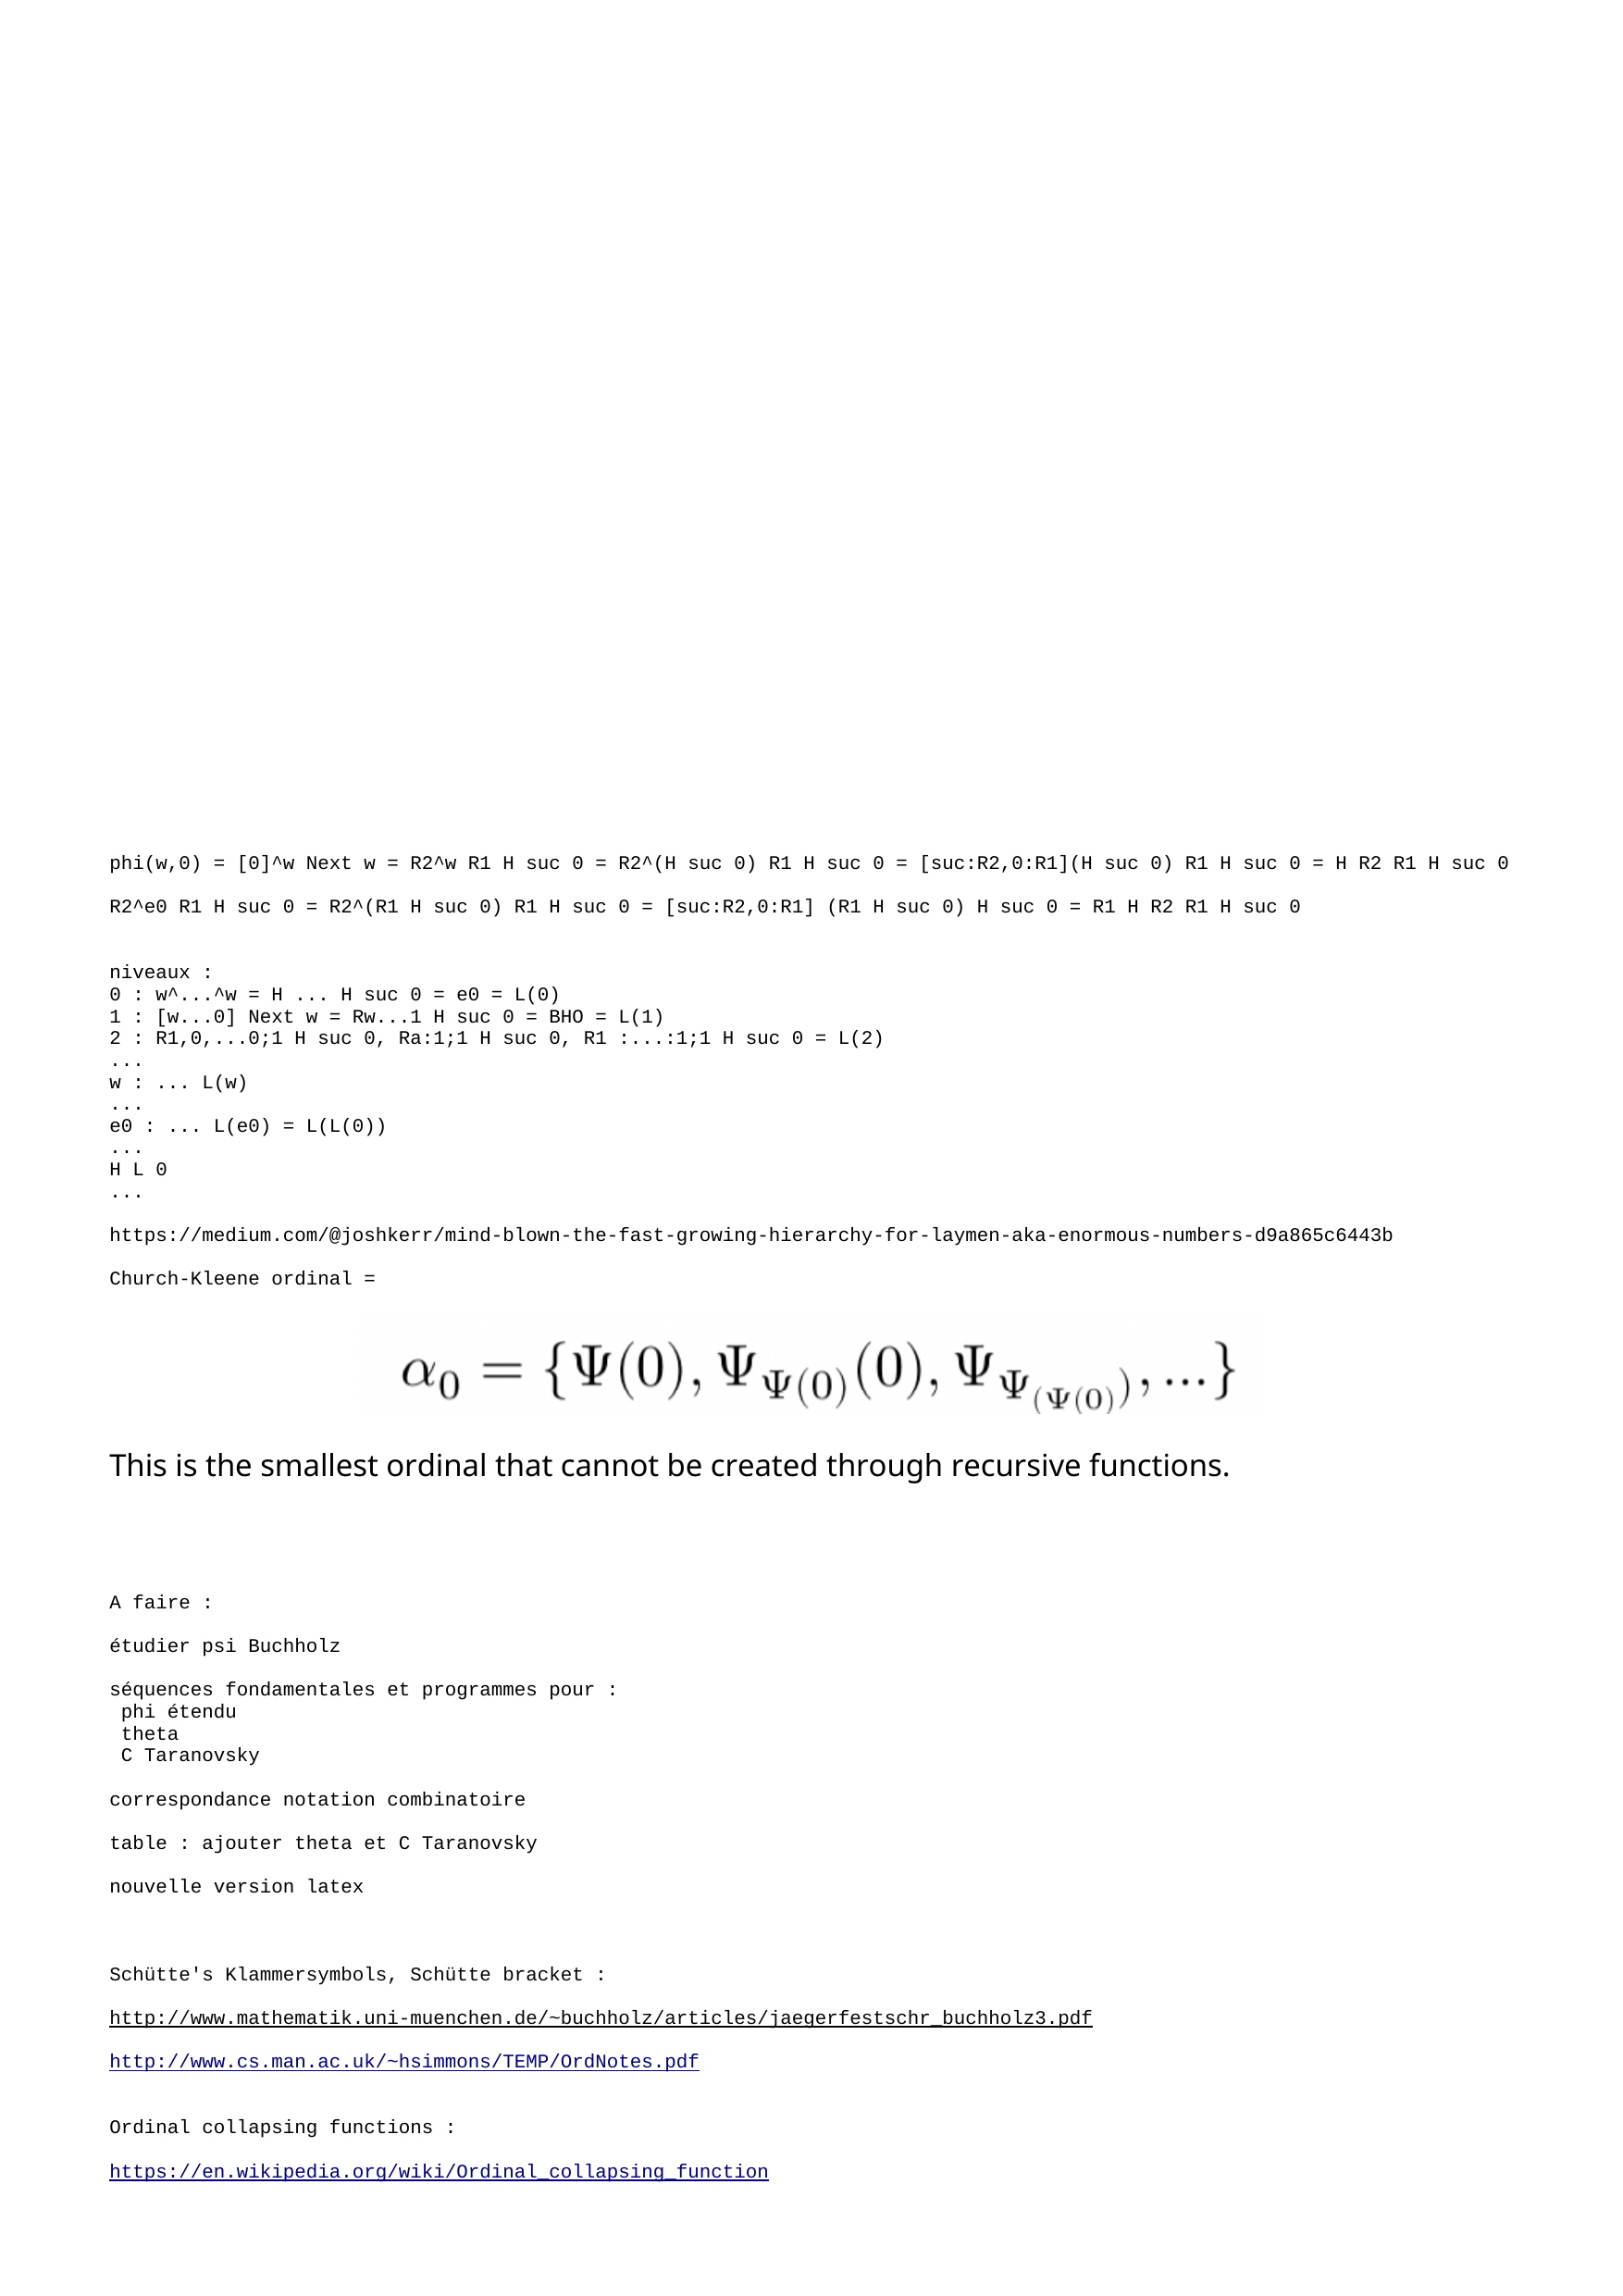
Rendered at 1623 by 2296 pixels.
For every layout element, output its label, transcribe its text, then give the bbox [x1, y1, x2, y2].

text ... [109, 1050, 1514, 1072]
text e0 : ... L(e0) = L(L(0)) [109, 1116, 1514, 1137]
text ... [109, 1137, 1514, 1160]
text theta [109, 1724, 1514, 1745]
text nouvelle version latex [109, 1877, 1514, 1899]
text H L 0 [109, 1160, 1514, 1182]
text 1 : [w...0] Next w = Rw...1 H suc 0 = BHO = L(1) [109, 1007, 1514, 1028]
text w : ... L(w) [109, 1072, 1514, 1094]
text niveaux : [109, 962, 1514, 985]
text ... [109, 1182, 1514, 1203]
text étudier psi Buchholz [109, 1636, 1514, 1658]
text C Taranovsky [109, 1745, 1514, 1768]
text https://medium.com/@joshkerr/mind-blown-the-fast-growing-hierarchy-for-laymen-aka-enormous-numbers-d9a865c6443b [109, 1225, 1514, 1247]
text 2 : R1,0,...0;1 H suc 0, Ra:1;1 H suc 0, R1 :...:1;1 H suc 0 = L(2) [109, 1028, 1514, 1050]
text phi(w,0) = [0]^w Next w = R2^w R1 H suc 0 = R2^(H suc 0) R1 H suc 0 = [suc:R2,0:R1](H suc 0) R1 H suc 0 = H R2 R1 H suc 0 [109, 853, 1514, 875]
text phi étendu [109, 1702, 1514, 1724]
text A faire : [109, 1593, 1514, 1614]
picture [357, 1312, 1266, 1414]
text Schütte's Klammersymbols, Schütte bracket : [109, 1965, 1514, 1986]
text http://www.cs.man.ac.uk/~hsimmons/TEMP/OrdNotes.pdf [109, 2052, 1514, 2074]
text correspondance notation combinatoire [109, 1790, 1514, 1811]
text séquences fondamentales et programmes pour : [109, 1680, 1514, 1702]
text Church-Kleene ordinal = [109, 1269, 1514, 1291]
text R2^e0 R1 H suc 0 = R2^(R1 H suc 0) R1 H suc 0 = [suc:R2,0:R1] (R1 H suc 0) H suc 0 = R1 H R2 R1 H suc 0 [109, 897, 1514, 919]
text ... [109, 1094, 1514, 1116]
text https://en.wikipedia.org/wiki/Ordinal_collapsing_function [109, 2162, 1514, 2183]
text http://www.mathematik.uni-muenchen.de/~buchholz/articles/jaegerfestschr_buchholz3.pdf [109, 2008, 1514, 2030]
text table : ajouter theta et C Taranovsky [109, 1833, 1514, 1855]
text 0 : w^...^w = H ... H suc 0 = e0 = L(0) [109, 985, 1514, 1007]
text Ordinal collapsing functions : [109, 2117, 1514, 2140]
text This is the smallest ordinal that cannot be created through recursive functions. [109, 1445, 1514, 1485]
